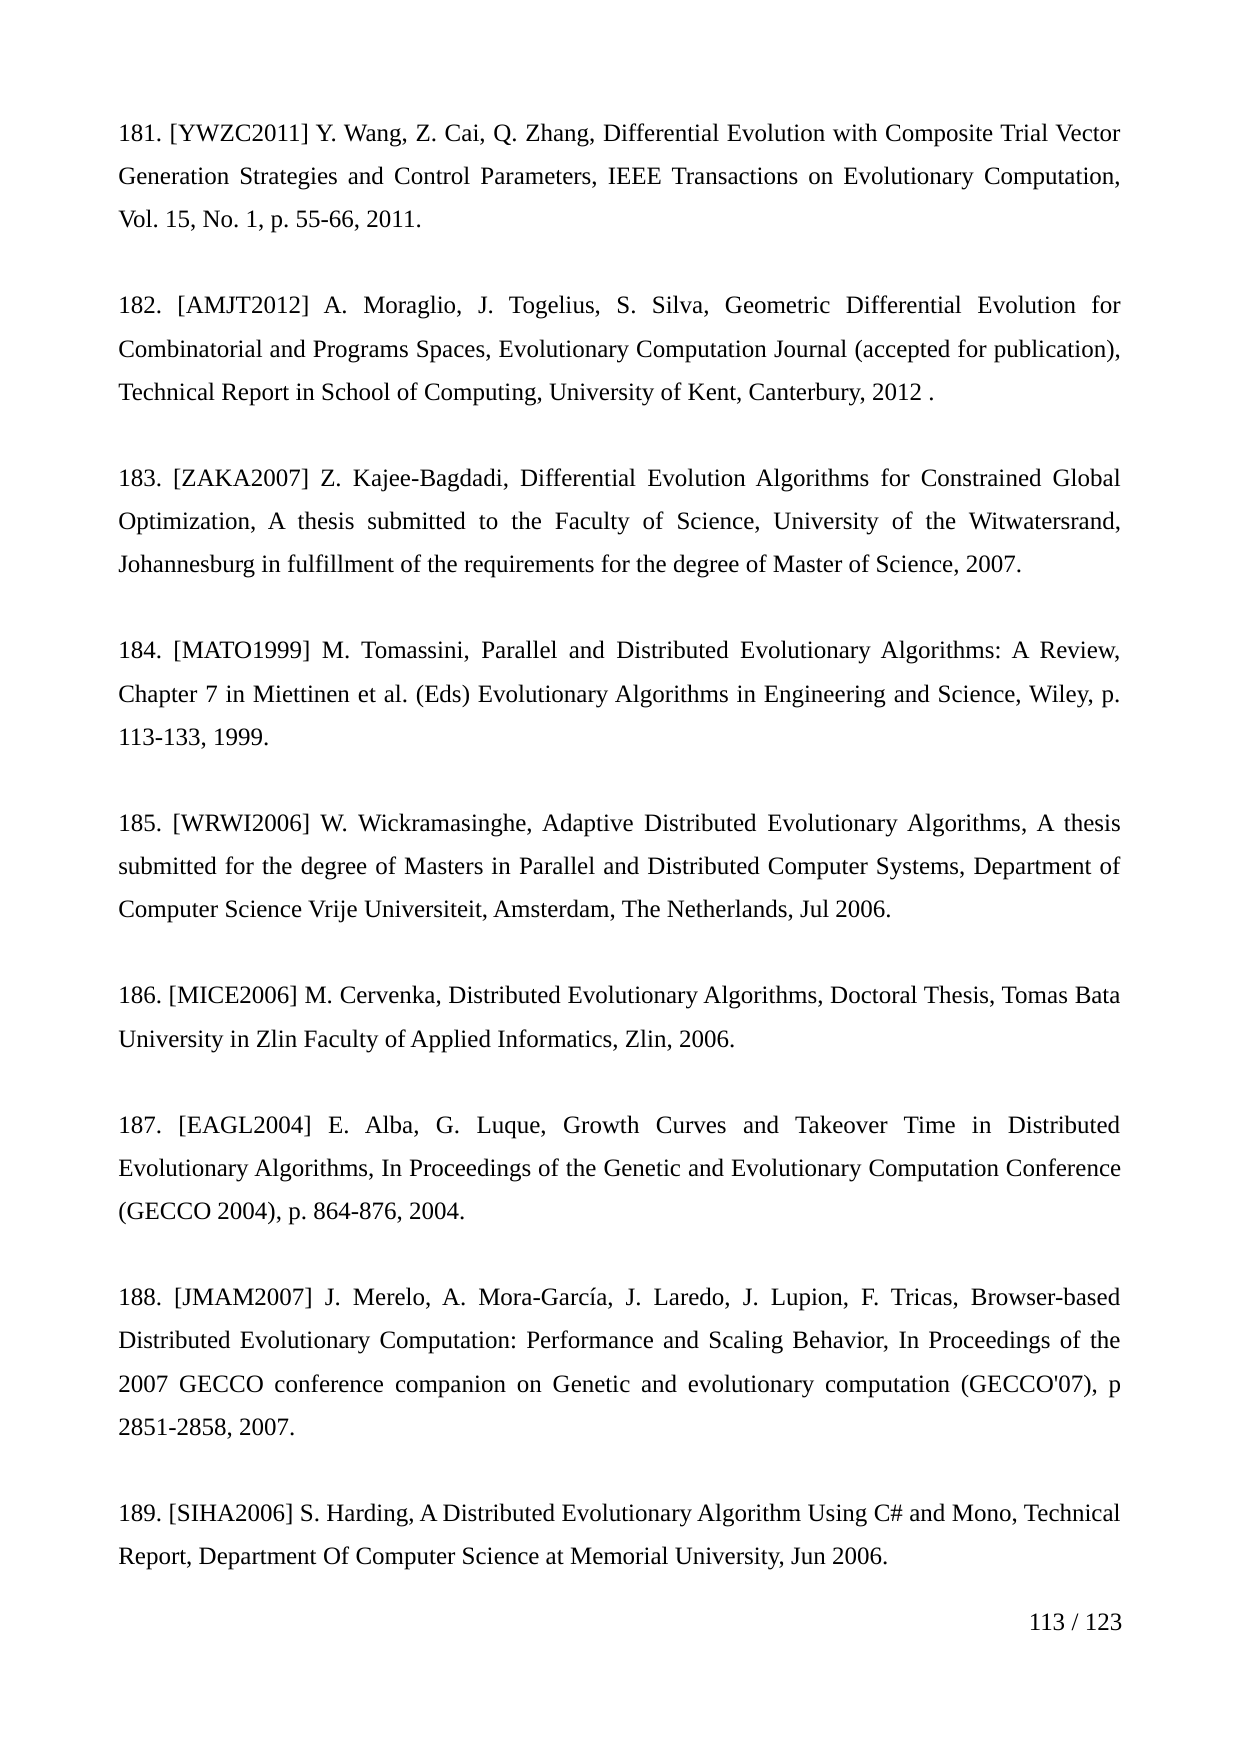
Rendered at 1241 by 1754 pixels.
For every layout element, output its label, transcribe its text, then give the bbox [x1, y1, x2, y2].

text 187. [EAGL2004] E. Alba, G. Luque, Growth Curves and Takeover Time in Distributed Evolutionary Algorithms, In Proceedings of the Genetic and Evolutionary Computation Conference (GECCO 2004), p. 864-876, 2004. [118, 1110, 1122, 1225]
text 182. [AMJT2012] A. Moraglio, J. Togelius, S. Silva, Geometric Differential Evolution for Combinatorial and Programs Spaces, Evolutionary Computation Journal (accepted for publication), Technical Report in School of Computing, University of Kent, Canterbury, 2012 . [118, 291, 1122, 406]
text 183. [ZAKA2007] Z. Kajee-Bagdadi, Differential Evolution Algorithms for Constrained Global Optimization, A thesis submitted to the Faculty of Science, University of the Witwatersrand, Johannesburg in fulfillment of the requirements for the degree of Master of Science, 2007. [118, 463, 1122, 578]
text 188. [JMAM2007] J. Merelo, A. Mora-García, J. Laredo, J. Lupion, F. Tricas, Browser-based Distributed Evolutionary Computation: Performance and Scaling Behavior, In Proceedings of the 2007 GECCO conference companion on Genetic and evolutionary computation (GECCO'07), p 2851-2858, 2007. [118, 1282, 1122, 1441]
text 189. [SIHA2006] S. Harding, A Distributed Evolutionary Algorithm Using C# and Mono, Technical Report, Department Of Computer Science at Memorial University, Jun 2006. [118, 1498, 1122, 1570]
text 181. [YWZC2011] Y. Wang, Z. Cai, Q. Zhang, Differential Evolution with Composite Trial Vector Generation Strategies and Control Parameters, IEEE Transactions on Evolutionary Computation, Vol. 15, No. 1, p. 55-66, 2011. [118, 118, 1122, 233]
text 185. [WRWI2006] W. Wickramasinghe, Adaptive Distributed Evolutionary Algorithms, A thesis submitted for the degree of Masters in Parallel and Distributed Computer Systems, Department of Computer Science Vrije Universiteit, Amsterdam, The Netherlands, Jul 2006. [118, 808, 1122, 923]
text 184. [MATO1999] M. Tomassini, Parallel and Distributed Evolutionary Algorithms: A Review, Chapter 7 in Miettinen et al. (Eds) Evolutionary Algorithms in Engineering and Science, Wiley, p. 113-133, 1999. [118, 636, 1122, 751]
text 186. [MICE2006] M. Cervenka, Distributed Evolutionary Algorithms, Doctoral Thesis, Tomas Bata University in Zlin Faculty of Applied Informatics, Zlin, 2006. [118, 981, 1122, 1052]
